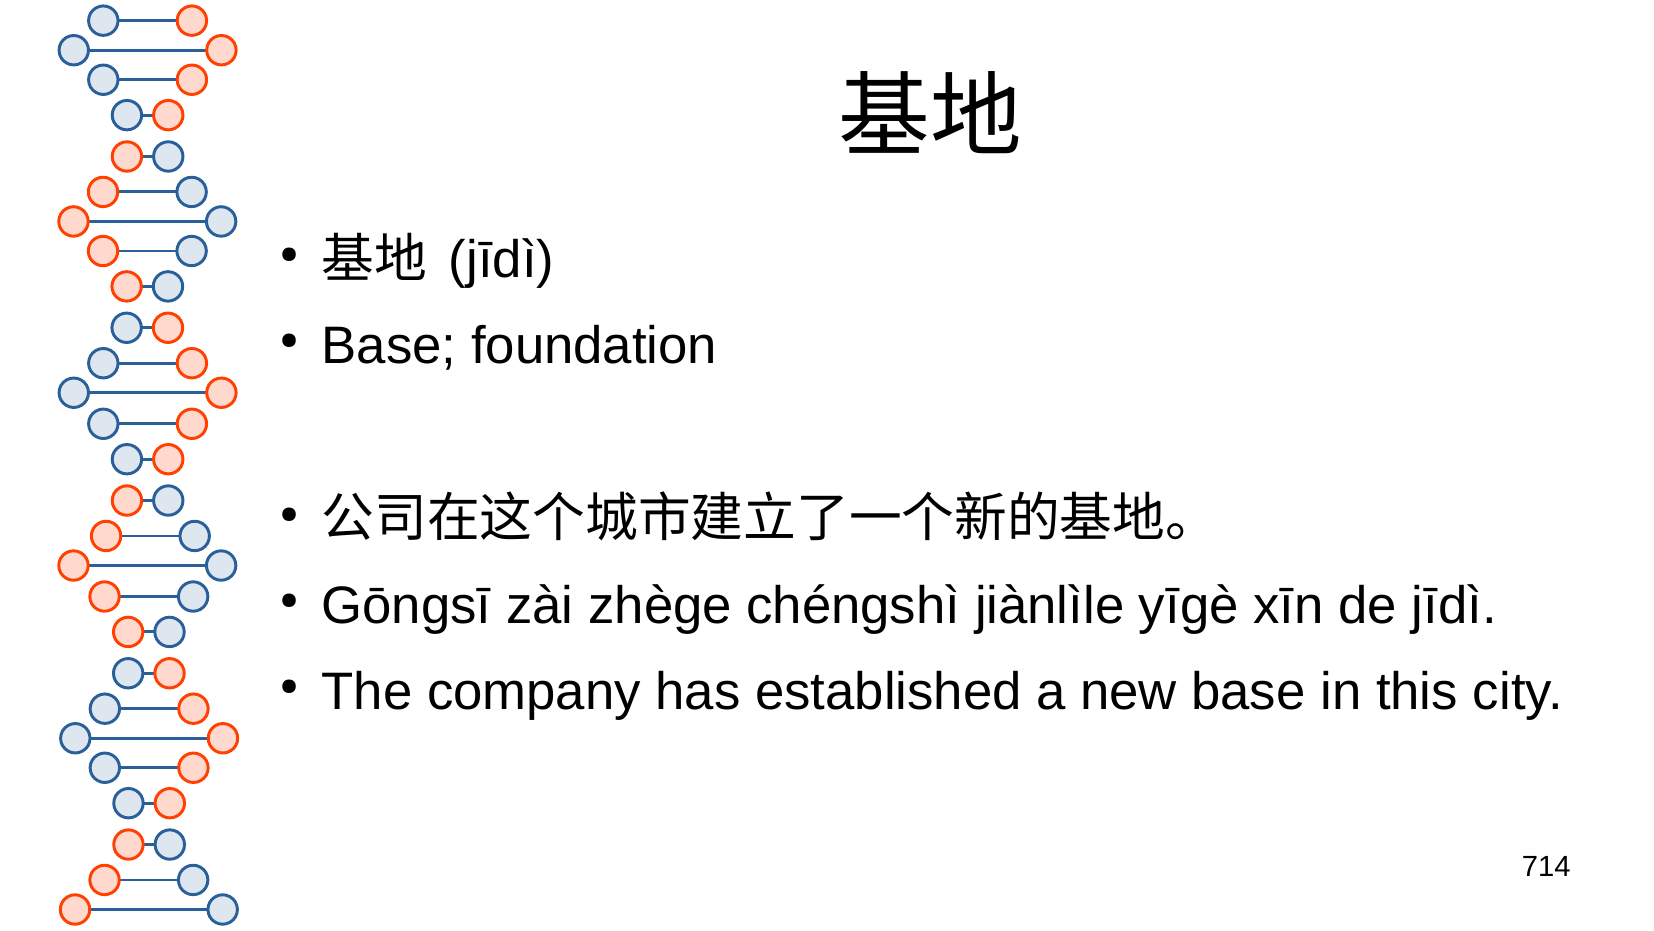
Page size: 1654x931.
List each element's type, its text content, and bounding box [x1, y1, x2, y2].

title 基地 [265, 35, 1595, 189]
list 基地 (jīdì) Base; foundation 公司在这个城市建立了一个新的基地。 Gōngsī zài zhège chéngshì jiànlìle yīgè xīn de jīdì. The company has established a new base in this city. [265, 224, 1595, 764]
